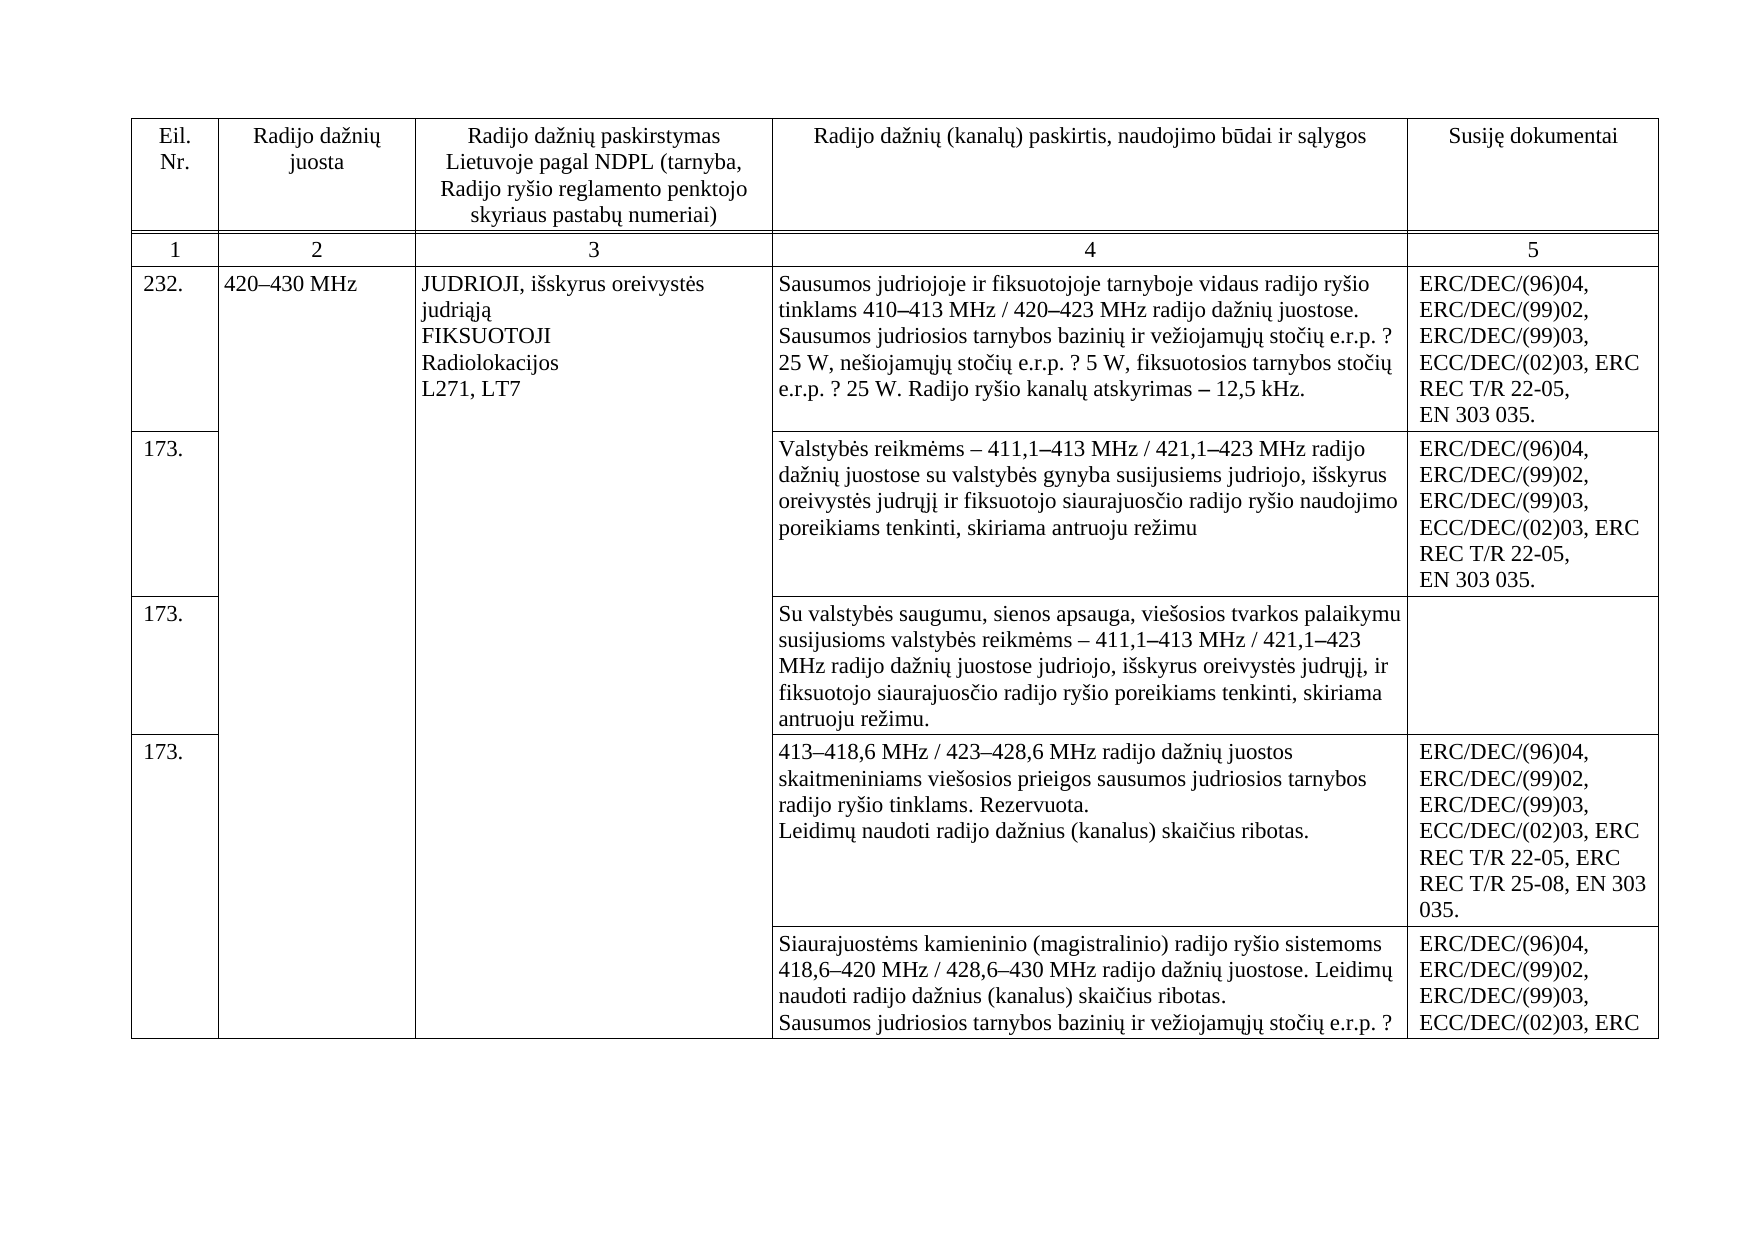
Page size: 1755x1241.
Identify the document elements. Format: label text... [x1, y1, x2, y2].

table_header Eil. Nr. [132, 119, 218, 230]
table_cell 1 [132, 234, 218, 266]
table_cell 173. [132, 735, 218, 1038]
table_header Radijo dažnių (kanalų) paskirtis, naudojimo būdai ir sąlygos [773, 119, 1407, 230]
table_cell Valstybės reikmėms – 411,1–413 MHz / 421,1–423 MHz radijo dažnių juostose su valstybės gynyba susijusiems judriojo, išskyrus oreivystės judrųjį ir fiksuotojo siaurajuosčio radijo ryšio naudojimo poreikiams tenkinti, skiriama antruoju režimu [773, 432, 1407, 596]
table_cell ERC/DEC/(96)04, ERC/DEC/(99)02, ERC/DEC/(99)03, ECC/DEC/(02)03, ERC REC T/R 22-05, ERC REC T/R 25-08, EN 303 035. [1408, 735, 1658, 926]
table_cell 2 [219, 234, 415, 266]
table_cell 413–418,6 MHz / 423–428,6 MHz radijo dažnių juostos skaitmeniniams viešosios prieigos sausumos judriosios tarnybos radijo ryšio tinklams. Rezervuota. Leidimų naudoti radijo dažnius (kanalus) skaičius ribotas. [773, 735, 1407, 926]
table_cell 3 [416, 234, 772, 266]
table_cell [1408, 597, 1658, 734]
table_cell Su valstybės saugumu, sienos apsauga, viešosios tvarkos palaikymu susijusioms valstybės reikmėms – 411,1–413 MHz / 421,1–423 MHz radijo dažnių juostose judriojo, išskyrus oreivystės judrųjį, ir fiksuotojo siaurajuosčio radijo ryšio poreikiams tenkinti, skiriama antruoju režimu. [773, 597, 1407, 734]
table_header Radijo dažnių paskirstymas Lietuvoje pagal NDPL (tarnyba, Radijo ryšio reglamento penktojo skyriaus pastabų numeriai) [416, 119, 772, 230]
table_header Radijo dažnių juosta [219, 119, 415, 230]
table_cell ERC/DEC/(96)04, ERC/DEC/(99)02, ERC/DEC/(99)03, ECC/DEC/(02)03, ERC [1408, 927, 1658, 1038]
table_cell 420–430 MHz [219, 267, 415, 1038]
table_cell Sausumos judriojoje ir fiksuotojoje tarnyboje vidaus radijo ryšio tinklams 410–413 MHz / 420–423 MHz radijo dažnių juostose. Sausumos judriosios tarnybos bazinių ir vežiojamųjų stočių e.r.p. ? 25 W, nešiojamųjų stočių e.r.p. ? 5 W, fiksuotosios tarnybos stočių e.r.p. ? 25 W. Radijo ryšio kanalų atskyrimas – 12,5 kHz. [773, 267, 1407, 431]
table_cell 173. [132, 597, 218, 734]
table_cell 4 [773, 234, 1407, 266]
table_cell 5 [1408, 234, 1658, 266]
table_cell Siaurajuostėms kamieninio (magistralinio) radijo ryšio sistemoms 418,6–420 MHz / 428,6–430 MHz radijo dažnių juostose. Leidimų naudoti radijo dažnius (kanalus) skaičius ribotas. Sausumos judriosios tarnybos bazinių ir vežiojamųjų stočių e.r.p. ? [773, 927, 1407, 1038]
table_header Susiję dokumentai [1408, 119, 1658, 230]
table_cell 173. [132, 432, 218, 596]
table_cell 232. [132, 267, 218, 431]
table_cell ERC/DEC/(96)04, ERC/DEC/(99)02, ERC/DEC/(99)03, ECC/DEC/(02)03, ERC REC T/R 22-05, EN 303 035. [1408, 432, 1658, 596]
table_cell ERC/DEC/(96)04, ERC/DEC/(99)02, ERC/DEC/(99)03, ECC/DEC/(02)03, ERC REC T/R 22-05, EN 303 035. [1408, 267, 1658, 431]
table_cell JUDRIOJI, išskyrus oreivystės judriąją FIKSUOTOJI Radiolokacijos L271, LT7 [416, 267, 772, 1038]
